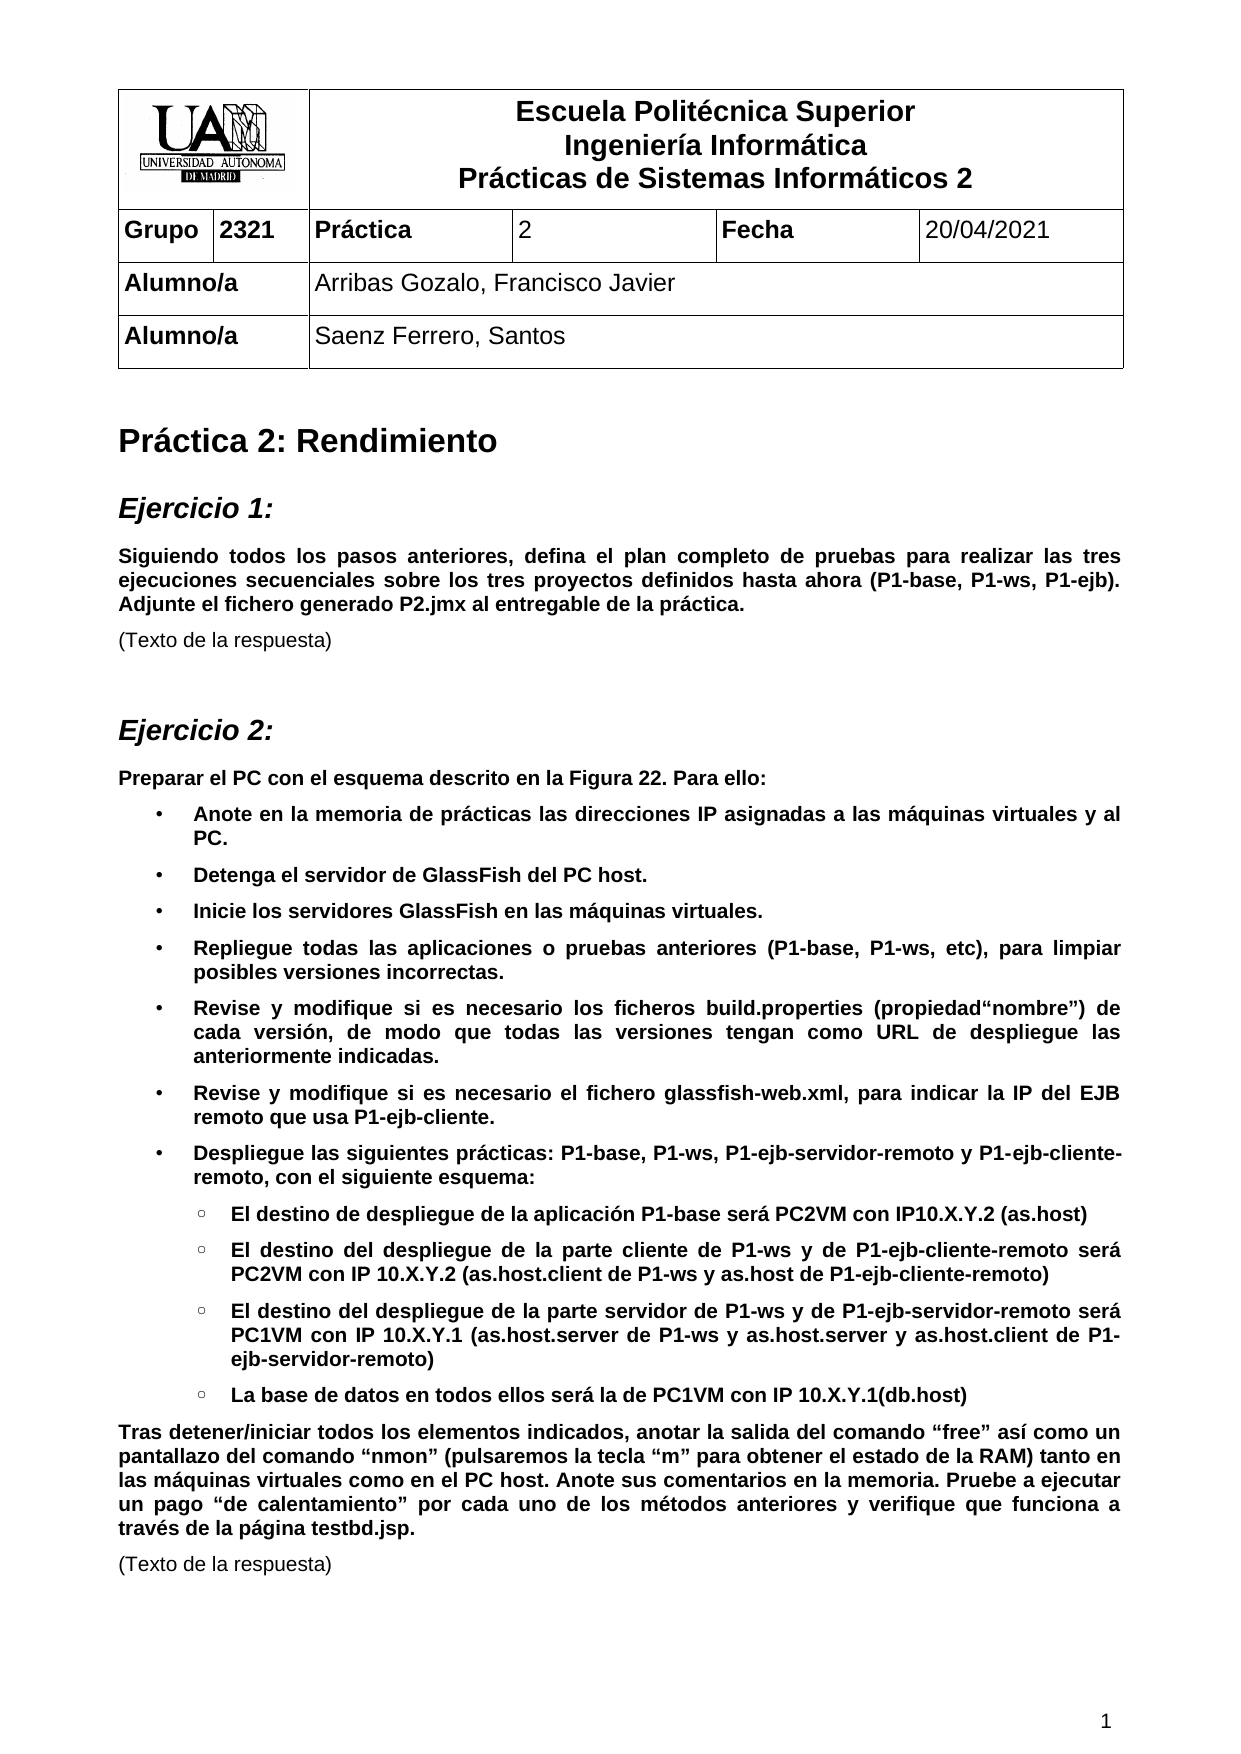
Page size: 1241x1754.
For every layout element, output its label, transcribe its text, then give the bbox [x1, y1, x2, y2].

text Tras detener/iniciar todos los elementos indicados, anotar la salida del comando “free” así como un pantallazo del comando “nmon” (pulsaremos la tecla “m” para obtener el estado de la RAM) tanto en las máquinas virtuales como en el PC host. Anote sus comentarios en la memoria. Pruebe a ejecutar un pago “de calentamiento” por cada uno de los métodos anteriores y verifique que funciona a través de la página testbd.jsp. [118, 1420, 1122, 1539]
table_cell Alumno/a [119, 316, 308, 368]
table_header Escuela Politécnica Superior Ingeniería Informática Prácticas de Sistemas Informáticos 2 [310, 90, 1123, 209]
list Detenga el servidor de GlassFish del PC host. [156, 862, 1122, 887]
table_cell 2 [513, 210, 716, 262]
table_cell Alumno/a [119, 263, 308, 315]
list Inicie los servidores GlassFish en las máquinas virtuales. [156, 899, 1122, 923]
list El destino del despliegue de la parte servidor de P1-ws y de P1-ejb-servidor-remoto será PC1VM con IP 10.X.Y.1 (as.host.server de P1-ws y as.host.server y as.host.client de P1-ejb-servidor-remoto) [193, 1299, 1122, 1371]
list El destino del despliegue de la parte cliente de P1-ws y de P1-ejb-cliente-remoto será PC2VM con IP 10.X.Y.2 (as.host.client de P1-ws y as.host de P1-ejb-cliente-remoto) [193, 1238, 1122, 1286]
table_header [119, 90, 308, 209]
subtitle Ejercicio 1: [118, 491, 1122, 525]
table_cell Fecha [717, 210, 919, 262]
subtitle Práctica 2: Rendimiento [118, 421, 1122, 460]
list El destino de despliegue de la aplicación P1-base será PC2VM con IP10.X.Y.2 (as.host) [193, 1202, 1122, 1226]
picture [123, 94, 296, 191]
text Preparar el PC con el esquema descrito en la Figura 22. Para ello: [118, 766, 1122, 789]
list Revise y modifique si es necesario los ficheros build.properties (propiedad“nombre”) de cada versión, de modo que todas las versiones tengan como URL de despliegue las anteriormente indicadas. [156, 996, 1122, 1068]
list Despliegue las siguientes prácticas: P1-base, P1-ws, P1-ejb-servidor-remoto y P1-ejb-cliente-remoto, con el siguiente esquema: [156, 1141, 1122, 1189]
table_cell Arribas Gozalo, Francisco Javier [310, 263, 1123, 315]
table_cell Práctica [310, 210, 512, 262]
list Revise y modifique si es necesario el fichero glassfish-web.xml, para indicar la IP del EJB remoto que usa P1-ejb-cliente. [156, 1081, 1122, 1129]
table_cell Saenz Ferrero, Santos [310, 316, 1123, 368]
list Repliegue todas las aplicaciones o pruebas anteriores (P1-base, P1-ws, etc), para limpiar posibles versiones incorrectas. [156, 936, 1122, 984]
list Anote en la memoria de prácticas las direcciones IP asignadas a las máquinas virtuales y al PC. [156, 802, 1122, 850]
text Siguiendo todos los pasos anteriores, defina el plan completo de pruebas para realizar las tres ejecuciones secuenciales sobre los tres proyectos definidos hasta ahora (P1-base, P1-ws, P1-ejb). Adjunte el fichero generado P2.jmx al entregable de la práctica. [118, 543, 1122, 615]
table_cell Grupo [119, 210, 213, 262]
list La base de datos en todos ellos será la de PC1VM con IP 10.X.Y.1(db.host) [193, 1383, 1122, 1407]
text (Texto de la respuesta) [118, 628, 1122, 652]
table_cell 20/04/2021 [920, 210, 1123, 262]
text (Texto de la respuesta) [118, 1552, 1122, 1576]
table_cell 2321 [214, 210, 308, 262]
subtitle Ejercicio 2: [118, 713, 1122, 747]
